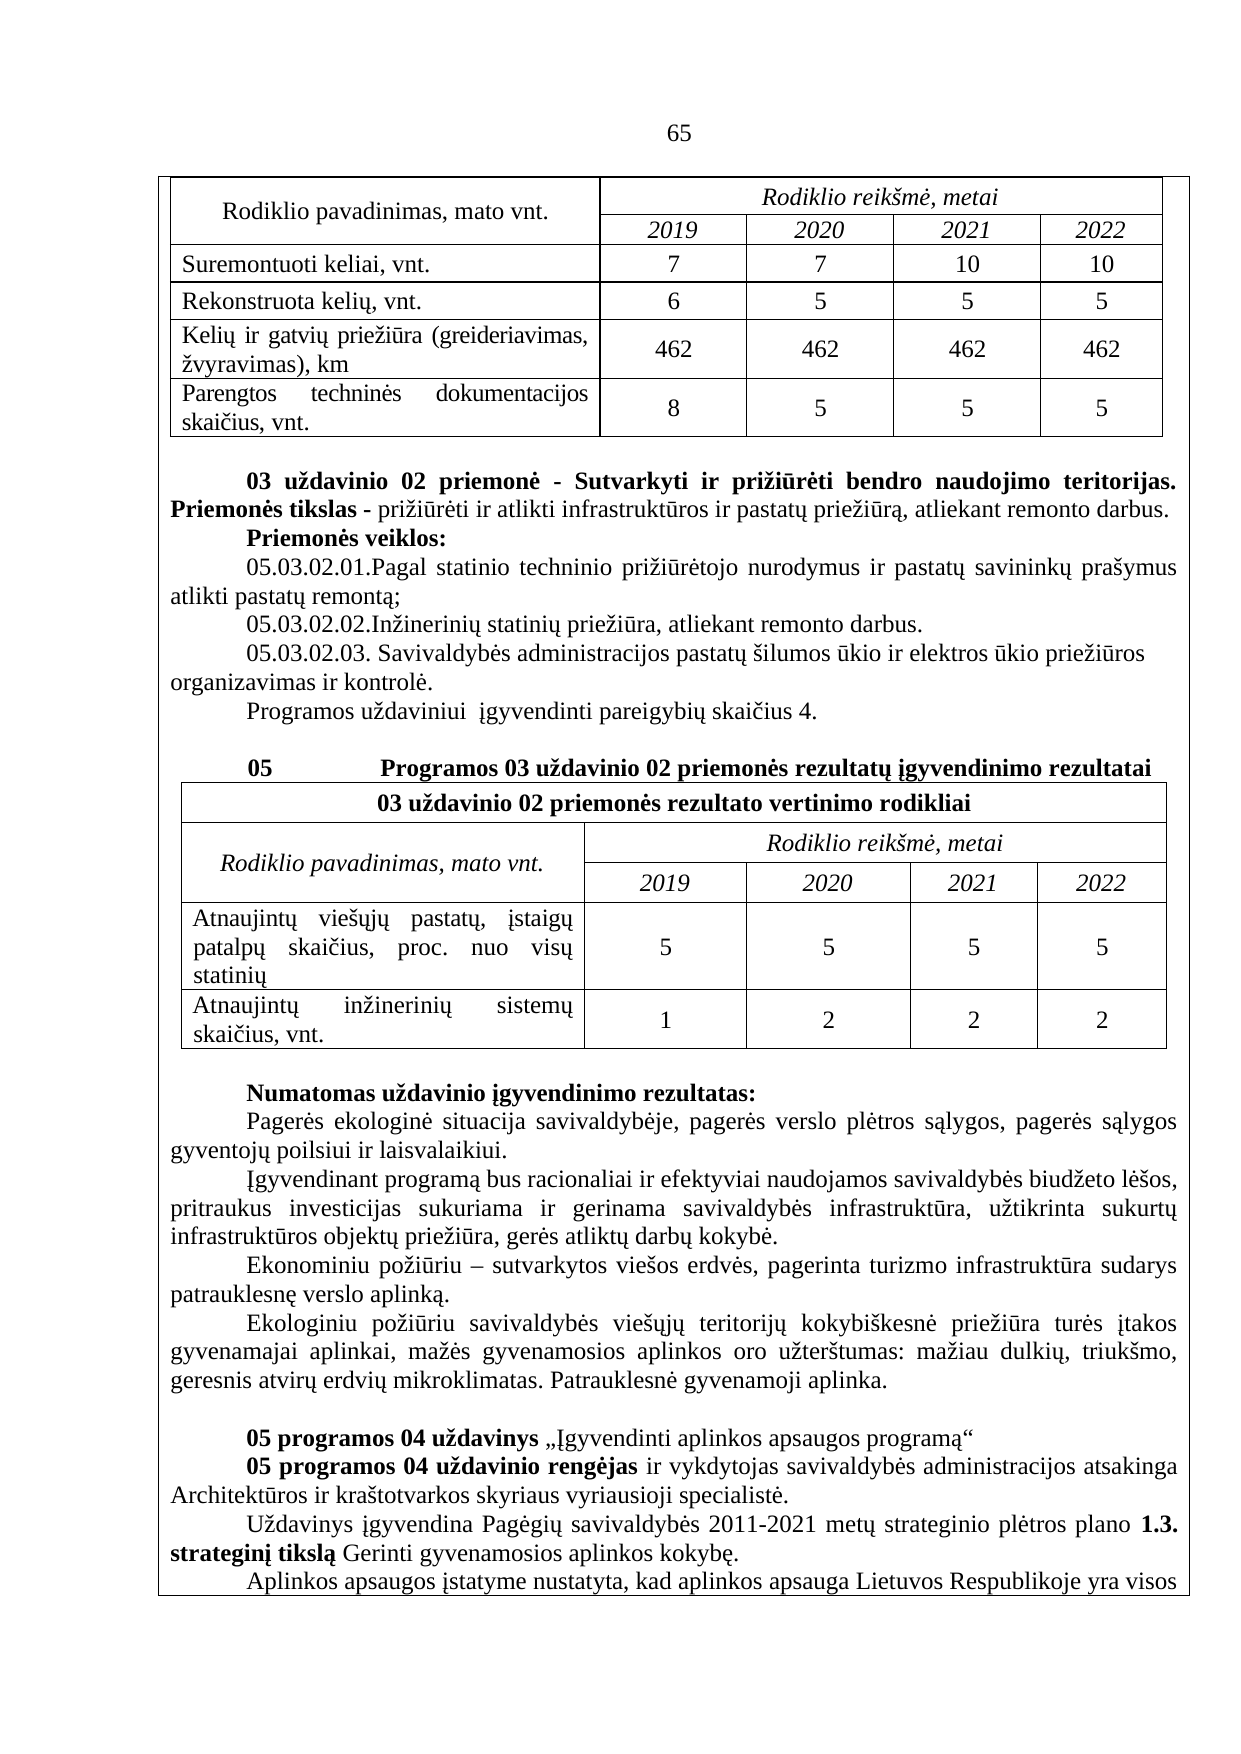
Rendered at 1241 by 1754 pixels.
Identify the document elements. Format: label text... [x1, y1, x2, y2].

table_cell Atnaujintų viešųjų pastatų, įstaigų patalpų skaičius, proc. nuo visų statinių [182, 903, 584, 989]
table_cell 6 [601, 283, 746, 319]
table_cell 5 [747, 903, 910, 989]
table_cell 2020 [747, 215, 893, 244]
table_cell 2022 [1038, 863, 1166, 902]
table_cell 462 [894, 320, 1040, 377]
table_cell Rodiklio pavadinimas, mato vnt. [171, 178, 599, 244]
table_cell Atnaujintų inžinerinių sistemų skaičius, vnt. [182, 990, 584, 1048]
table_cell 2 [747, 990, 910, 1048]
table_cell 2021 [911, 863, 1037, 902]
table_cell 2 [1038, 990, 1166, 1048]
table_cell 5 [894, 379, 1040, 436]
table_cell 5 [747, 283, 893, 319]
table_cell 2019 [585, 863, 746, 902]
table_cell 5 [1041, 283, 1162, 319]
table_cell 7 [747, 245, 893, 281]
table_cell Rodiklio reikšmė, metai [585, 823, 1166, 862]
table_cell Parengtos techninės dokumentacijos skaičius, vnt. [171, 379, 599, 436]
table_cell 2020 [747, 863, 910, 902]
table_cell 462 [601, 320, 746, 377]
table_cell Kelių ir gatvių priežiūra (greideriavimas, žvyravimas), km [171, 320, 599, 377]
table_cell [1190, 176, 1194, 1595]
table_cell 1 [585, 990, 746, 1048]
table_cell 7 [601, 245, 746, 281]
table_cell 462 [747, 320, 893, 377]
table_cell 2 [911, 990, 1037, 1048]
table_cell 2021 [894, 215, 1040, 244]
table_cell 10 [1041, 245, 1162, 281]
table_cell 5 [585, 903, 746, 989]
table_cell 2022 [1041, 215, 1162, 244]
table_header 03 uždavinio 02 priemonės rezultato vertinimo rodikliai [182, 783, 1166, 822]
table_cell 8 [601, 379, 746, 436]
table_cell Rekonstruota kelių, vnt. [171, 283, 599, 319]
table_cell Rodiklio pavadinimas, mato vnt. [182, 823, 584, 902]
table_cell Rodiklio reikšmė, metai [601, 178, 1162, 214]
table_cell 5 [894, 283, 1040, 319]
table_cell [1195, 176, 1199, 1595]
table_cell Suremontuoti keliai, vnt. [171, 245, 599, 281]
table_cell 03 uždavinio 02 priemonė - Sutvarkyti ir prižiūrėti bendro naudojimo teritorijas. Priemonės tikslas - prižiūrėti ir atlikti infrastruktūros ir pastatų priežiūrą, atliekant remonto darbus. Priemonės veiklos: 05.03.02.01.Pagal statinio techninio prižiūrėtojo nurodymus ir pastatų savininkų prašymus atlikti pastatų remontą; 05.03.02.02.Inžinerinių statinių priežiūra, atliekant remonto darbus. 05.03.02.03. Savivaldybės administracijos pastatų šilumos ūkio ir elektros ūkio priežiūros organizavimas ir kontrolė. Programos uždaviniui įgyvendinti pareigybių skaičius 4. 05 Programos 03 uždavinio 02 priemonės rezultatų įgyvendinimo rezultatai Numatomas uždavinio įgyvendinimo rezultatas: Pagerės ekologinė situacija savivaldybėje, pagerės verslo plėtros sąlygos, pagerės sąlygos gyventojų poilsiui ir laisvalaikiui. Įgyvendinant programą bus racionaliai ir efektyviai naudojamos savivaldybės biudžeto lėšos, pritraukus investicijas sukuriama ir gerinama savivaldybės infrastruktūra, užtikrinta sukurtų infrastruktūros objektų priežiūra, gerės atliktų darbų kokybė. Ekonominiu požiūriu – sutvarkytos viešos erdvės, pagerinta turizmo infrastruktūra sudarys patrauklesnę verslo aplinką. Ekologiniu požiūriu savivaldybės viešųjų teritorijų kokybiškesnė priežiūra turės įtakos gyvenamajai aplinkai, mažės gyvenamosios aplinkos oro užterštumas: mažiau dulkių, triukšmo, geresnis atvirų erdvių mikroklimatas. Patrauklesnė gyvenamoji aplinka. 05 programos 04 uždavinys „Įgyvendinti aplinkos apsaugos programą“ 05 programos 04 uždavinio rengėjas ir vykdytojas savivaldybės administracijos atsakinga Architektūros ir kraštotvarkos skyriaus vyriausioji specialistė. Uždavinys įgyvendina Pagėgių savivaldybės 2011-2021 metų strateginio plėtros plano 1.3. strateginį tikslą Gerinti gyvenamosios aplinkos kokybę. Aplinkos apsaugos įstatyme nustatyta, kad aplinkos apsauga Lietuvos Respublikoje yra visos [159, 177, 1189, 1595]
table_cell 5 [1038, 903, 1166, 989]
table_cell 5 [747, 379, 893, 436]
table_cell 5 [1041, 379, 1162, 436]
table_cell 5 [911, 903, 1037, 989]
table_cell 10 [894, 245, 1040, 281]
table_cell 2019 [601, 215, 746, 244]
table_cell 462 [1041, 320, 1162, 377]
